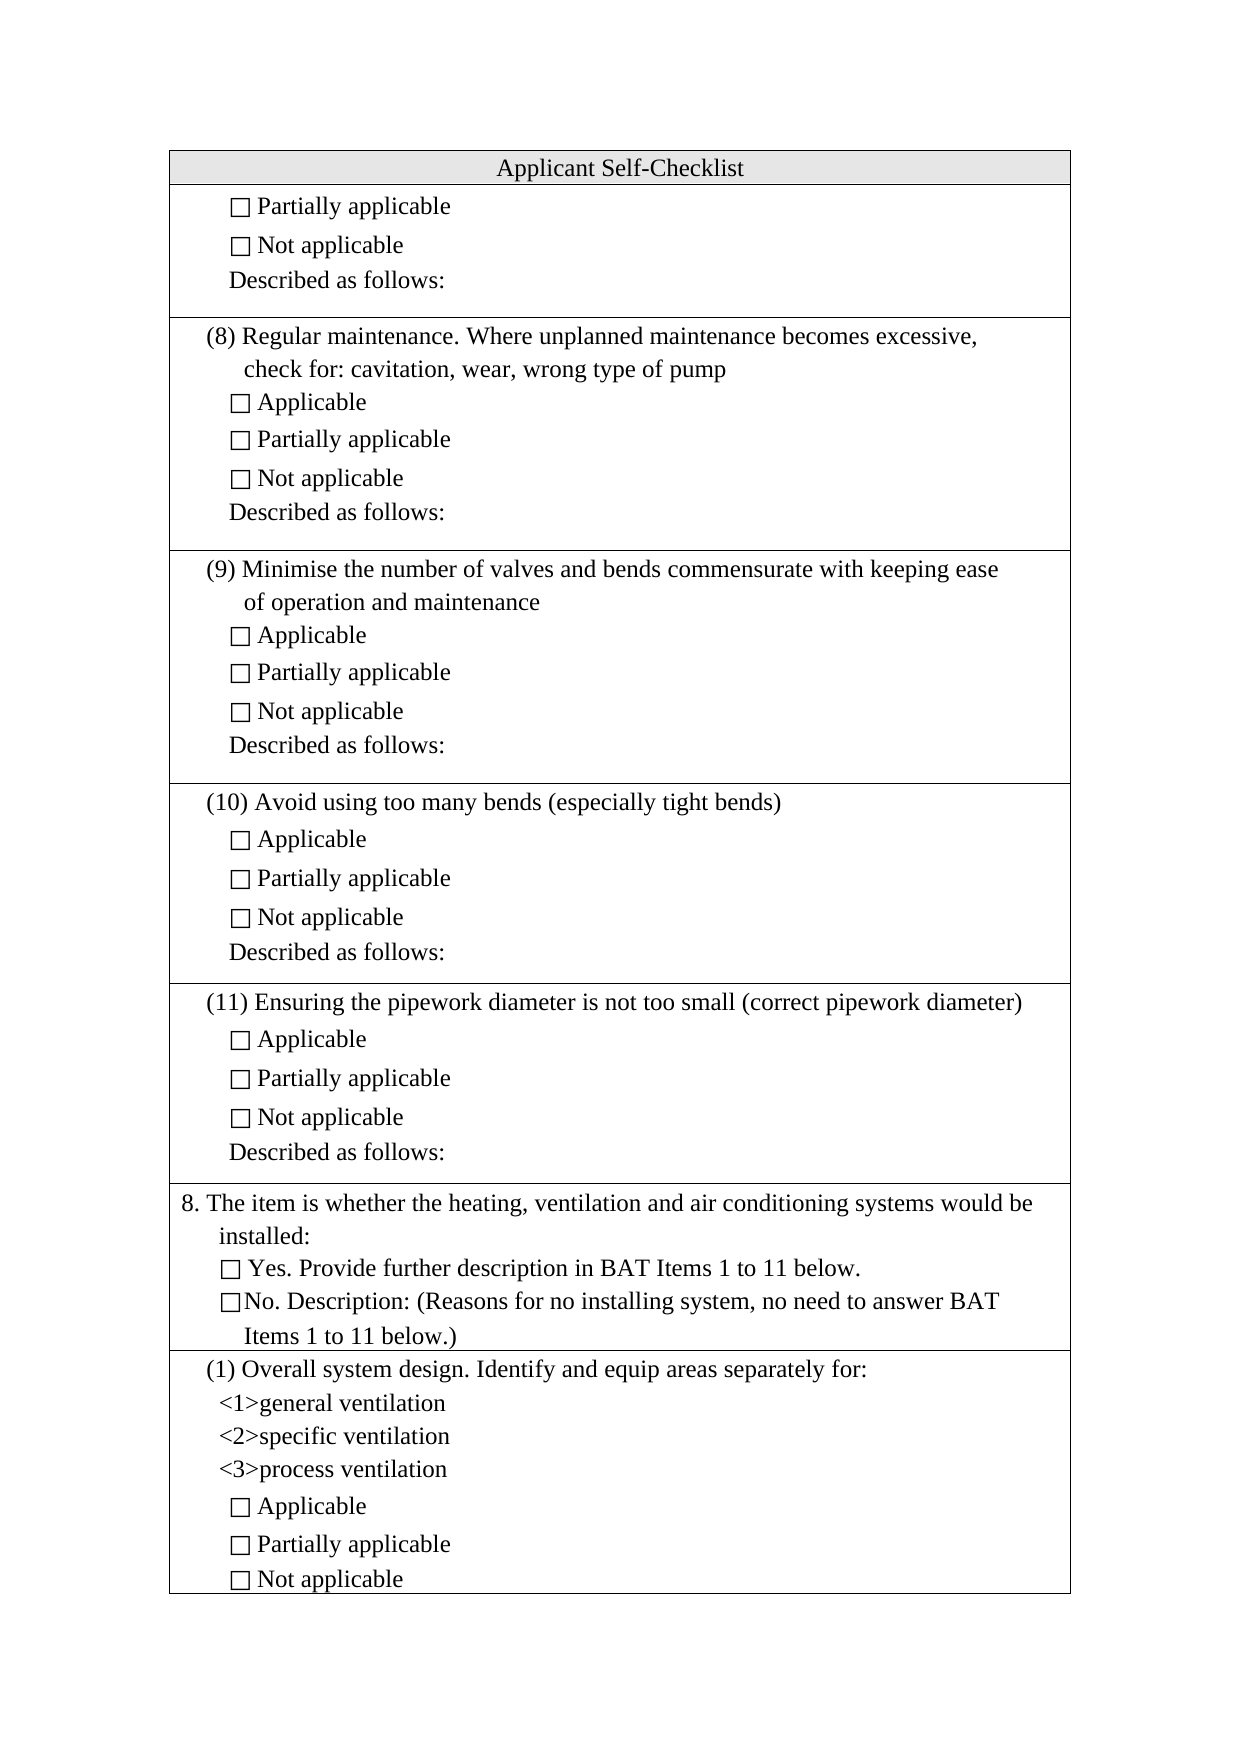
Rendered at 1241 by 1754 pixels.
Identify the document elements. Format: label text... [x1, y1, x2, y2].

table_cell Overall system design. Identify and equip areas separately for: <1>general ventilation <2>specific ventilation <3>process ventilation Applicable Partially applicable Not applicable [170, 1351, 1070, 1593]
table_cell The item is whether the heating, ventilation and air conditioning systems would be installed: Yes. Provide further description in BAT Items 1 to 11 below. No. Description: (Reasons for no installing system, no need to answer BAT Items 1 to 11 below.) [170, 1184, 1070, 1350]
table_cell (11) Ensuring the pipework diameter is not too small (correct pipework diameter) Applicable Partially applicable Not applicable Described as follows: [170, 984, 1070, 1183]
table_cell Partially applicable Not applicable Described as follows: [170, 185, 1070, 317]
table_header Applicant Self-Checklist [170, 151, 1070, 183]
table_cell Regular maintenance. Where unplanned maintenance becomes excessive, check for: cavitation, wear, wrong type of pump Applicable Partially applicable Not applicable Described as follows: [170, 318, 1070, 550]
table_cell Minimise the number of valves and bends commensurate with keeping ease of operation and maintenance Applicable Partially applicable Not applicable Described as follows: [170, 551, 1070, 783]
table_cell (10) Avoid using too many bends (especially tight bends) Applicable Partially applicable Not applicable Described as follows: [170, 784, 1070, 983]
